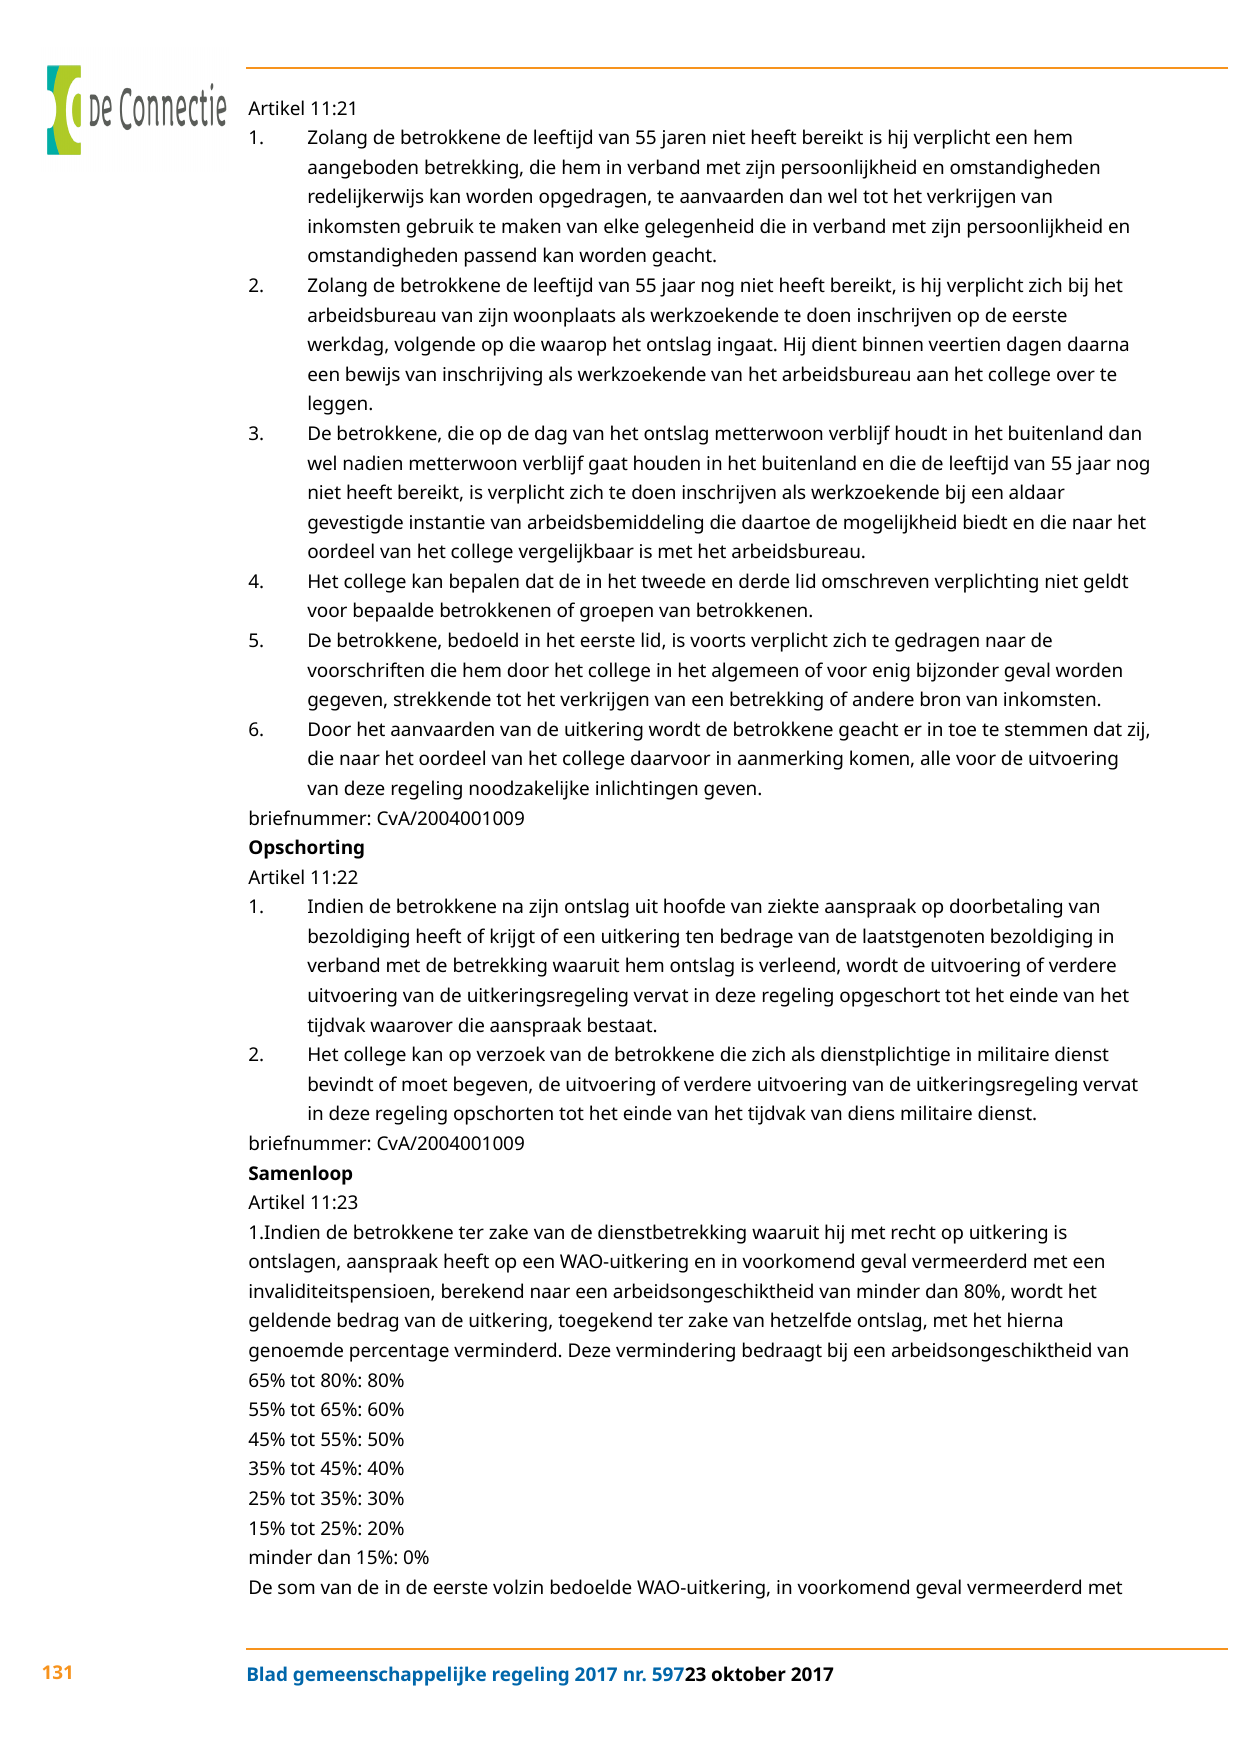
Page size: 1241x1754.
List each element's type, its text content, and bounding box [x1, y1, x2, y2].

text minder dan 15%: 0% [248, 1544, 1152, 1570]
text 15% tot 25%: 20% [248, 1515, 1152, 1541]
list Indien de betrokkene na zijn ontslag uit hoofde van ziekte aanspraak op doorbetaling van bezoldiging heeft of krijgt of een uitkering ten bedrage van de laatstgenoten bezoldiging in verband met de betrekking waaruit hem ontslag is verleend, wordt de uitvoering of verdere uitvoering van de uitkeringsregeling vervat in deze regeling opgeschort tot het einde van het tijdvak waarover die aanspraak bestaat. [248, 893, 1152, 1038]
text 65% tot 80%: 80% [248, 1367, 1152, 1393]
text 55% tot 65%: 60% [248, 1396, 1152, 1422]
list Zolang de betrokkene de leeftijd van 55 jaar nog niet heeft bereikt, is hij verplicht zich bij het arbeidsbureau van zijn woonplaats als werkzoekende te doen inschrijven op de eerste werkdag, volgende op die waarop het ontslag ingaat. Hij dient binnen veertien dagen daarna een bewijs van inschrijving als werkzoekende van het arbeidsbureau aan het college over te leggen. [248, 272, 1152, 416]
text Samenloop [248, 1160, 1152, 1186]
list De betrokkene, bedoeld in het eerste lid, is voorts verplicht zich te gedragen naar de voorschriften die hem door het college in het algemeen of voor enig bijzonder geval worden gegeven, strekkende tot het verkrijgen van een betrekking of andere bron van inkomsten. [248, 627, 1152, 712]
text Artikel 11:22 [248, 864, 1152, 890]
text Artikel 11:21 [248, 95, 1152, 121]
list Door het aanvaarden van de uitkering wordt de betrokkene geacht er in toe te stemmen dat zij, die naar het oordeel van het college daarvoor in aanmerking komen, alle voor de uitvoering van deze regeling noodzakelijke inlichtingen geven. [248, 716, 1152, 801]
text briefnummer: CvA/2004001009 [248, 1130, 1152, 1156]
text 25% tot 35%: 30% [248, 1485, 1152, 1511]
list De betrokkene, die op de dag van het ontslag metterwoon verblijf houdt in het buitenland dan wel nadien metterwoon verblijf gaat houden in het buitenland en die de leeftijd van 55 jaar nog niet heeft bereikt, is verplicht zich te doen inschrijven als werkzoekende bij een aldaar gevestigde instantie van arbeidsbemiddeling die daartoe de mogelijkheid biedt en die naar het oordeel van het college vergelijkbaar is met het arbeidsbureau. [248, 420, 1152, 564]
text 45% tot 55%: 50% [248, 1426, 1152, 1452]
text Opschorting [248, 834, 1152, 860]
list Zolang de betrokkene de leeftijd van 55 jaren niet heeft bereikt is hij verplicht een hem aangeboden betrekking, die hem in verband met zijn persoonlijkheid en omstandigheden redelijkerwijs kan worden opgedragen, te aanvaarden dan wel tot het verkrijgen van inkomsten gebruik te maken van elke gelegenheid die in verband met zijn persoonlijkheid en omstandigheden passend kan worden geacht. [248, 124, 1152, 268]
list Het college kan bepalen dat de in het tweede en derde lid omschreven verplichting niet geldt voor bepaalde betrokkenen of groepen van betrokkenen. [248, 568, 1152, 623]
text Artikel 11:23 [248, 1189, 1152, 1215]
text 35% tot 45%: 40% [248, 1456, 1152, 1481]
list Het college kan op verzoek van de betrokkene die zich als dienstplichtige in militaire dienst bevindt of moet begeven, de uitvoering of verdere uitvoering van de uitkeringsregeling vervat in deze regeling opschorten tot het einde van het tijdvak van diens militaire dienst. [248, 1041, 1152, 1126]
text 1.Indien de betrokkene ter zake van de dienstbetrekking waaruit hij met recht op uitkering is ontslagen, aanspraak heeft op een WAO-uitkering en in voorkomend geval vermeerderd met een invaliditeitspensioen, berekend naar een arbeidsongeschiktheid van minder dan 80%, wordt het geldende bedrag van de uitkering, toegekend ter zake van hetzelfde ontslag, met het hierna genoemde percentage verminderd. Deze vermindering bedraagt bij een arbeidsongeschiktheid van [248, 1219, 1152, 1363]
picture [41, 47, 231, 172]
text briefnummer: CvA/2004001009 [248, 805, 1152, 831]
text De som van de in de eerste volzin bedoelde WAO-uitkering, in voorkomend geval vermeerderd met [248, 1574, 1152, 1600]
